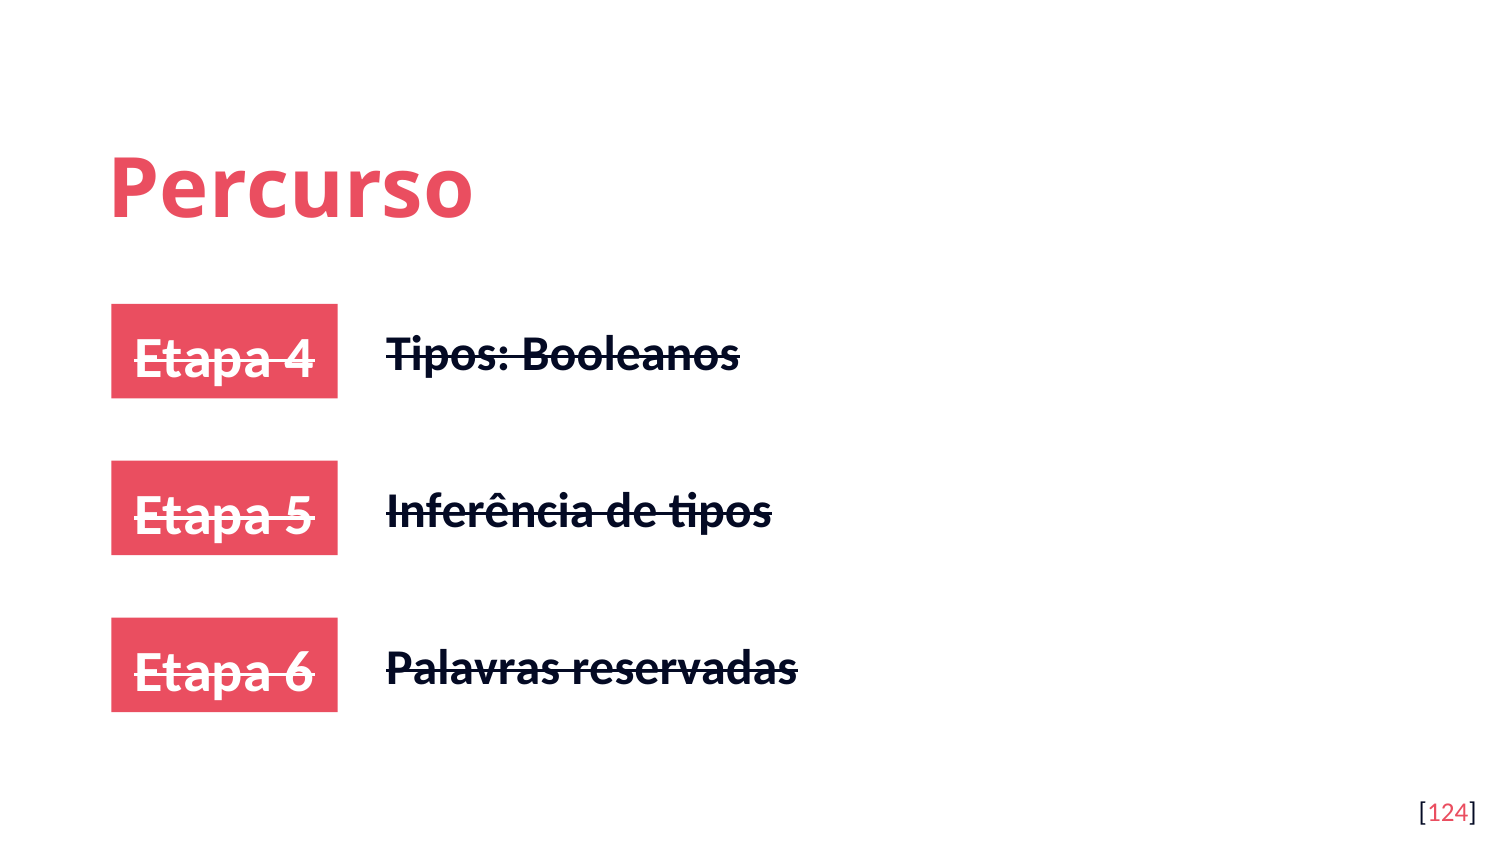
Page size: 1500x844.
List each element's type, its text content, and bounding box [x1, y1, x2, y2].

text_box Inferência de tipos [371, 470, 1384, 546]
text_box Percurso [92, 104, 1309, 243]
text_box Palavras reservadas [371, 627, 1384, 703]
text_box Etapa 4 [111, 303, 338, 399]
slide_number [124] [1403, 779, 1494, 844]
text_box Etapa 6 [111, 617, 338, 713]
text_box Tipos: Booleanos [371, 313, 1384, 389]
text_box Etapa 5 [111, 460, 338, 556]
